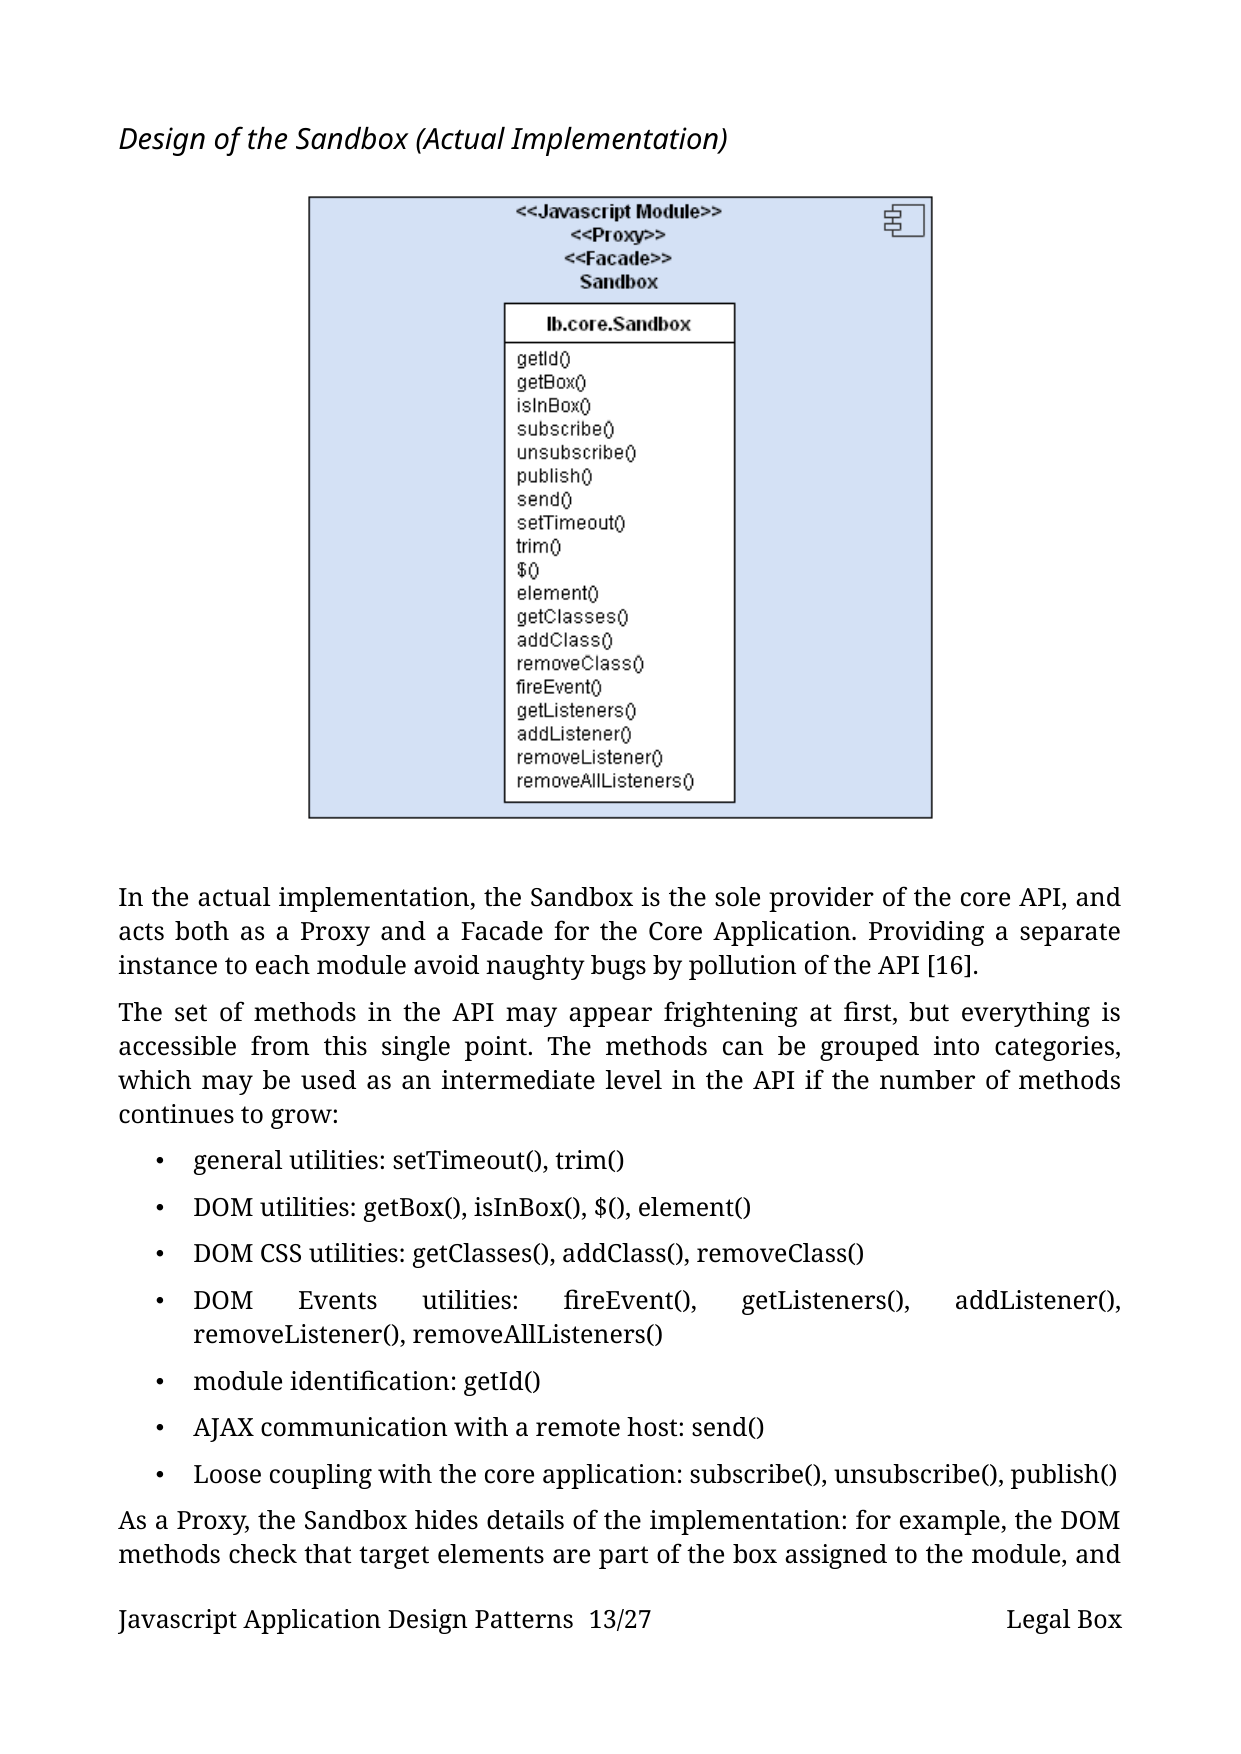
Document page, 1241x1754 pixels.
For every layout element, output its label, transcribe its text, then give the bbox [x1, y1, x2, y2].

text The set of methods in the API may appear frightening at first, but everything is accessible from this single point. The methods can be grouped into categories, which may be used as an intermediate level in the API if the number of methods continues to grow: [118, 994, 1122, 1131]
list module identification: getId() [156, 1363, 1122, 1397]
list DOM utilities: getBox(), isInBox(), $(), element() [156, 1189, 1122, 1224]
text In the actual implementation, the Sandbox is the sole provider of the core API, and acts both as a Proxy and a Facade for the Core Application. Providing a separate instance to each module avoid naughty bugs by pollution of the API [16]. [118, 879, 1122, 982]
text As a Proxy, the Sandbox hides details of the implementation: for example, the DOM methods check that target elements are part of the box assigned to the module, and [118, 1503, 1122, 1571]
list Loose coupling with the core application: subscribe(), unsubscribe(), publish() [156, 1456, 1122, 1491]
list DOM CSS utilities: getClasses(), addClass(), removeClass() [156, 1236, 1122, 1270]
subtitle Design of the Sandbox (Actual Implementation) [118, 118, 1122, 158]
list general utilities: setTimeout(), trim() [156, 1143, 1122, 1177]
picture [293, 181, 947, 833]
list DOM Events utilities: fireEvent(), getListeners(), addListener(), removeListener(), removeAllListeners() [156, 1283, 1122, 1351]
list AJAX communication with a remote host: send() [156, 1410, 1122, 1444]
